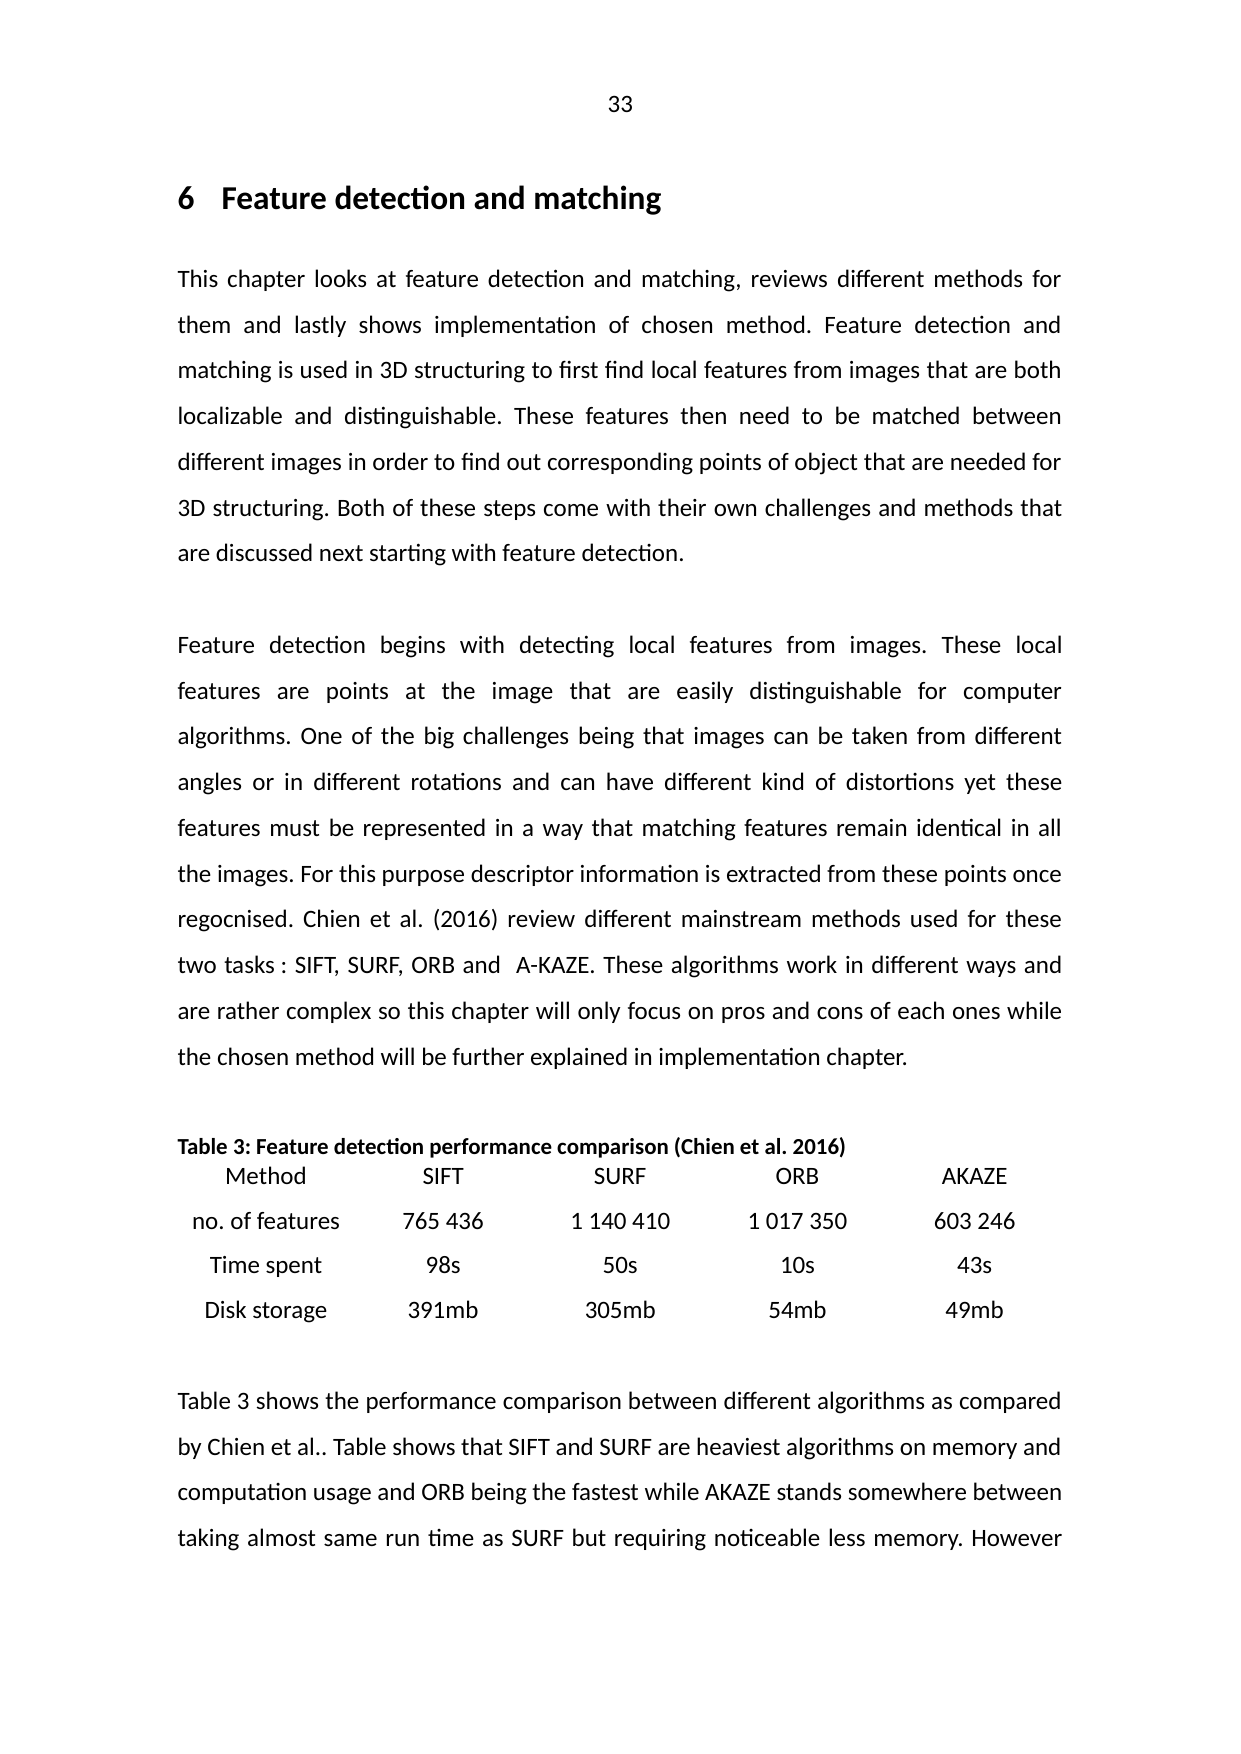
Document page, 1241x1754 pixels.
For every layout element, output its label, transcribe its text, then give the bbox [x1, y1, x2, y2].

table_cell 10s [709, 1250, 886, 1294]
table_cell 1 017 350 [709, 1205, 886, 1250]
table_cell 305mb [531, 1295, 709, 1339]
table_header SURF [531, 1160, 709, 1205]
table_cell Time spent [177, 1250, 354, 1294]
table_header AKAZE [886, 1160, 1063, 1205]
table_cell 43s [886, 1250, 1063, 1294]
table_cell no. of features [177, 1205, 354, 1250]
table_header Method [177, 1160, 354, 1205]
text This chapter looks at feature detection and matching, reviews different methods for them and lastly shows implementation of chosen method. Feature detection and matching is used in 3D structuring to first find local features from images that are both localizable and distinguishable. These features then need to be matched between different images in order to find out corresponding points of object that are needed for 3D structuring. Both of these steps come with their own challenges and methods that are discussed next starting with feature detection. [177, 263, 1063, 568]
table_cell 391mb [354, 1295, 531, 1339]
subtitle Feature detection and matching [177, 177, 1063, 218]
text Table 3: Feature detection performance comparison (Chien et al. 2016) [177, 1132, 1063, 1160]
table_cell 98s [354, 1250, 531, 1294]
table_cell 765 436 [354, 1205, 531, 1250]
table_cell Disk storage [177, 1295, 354, 1339]
table_cell 1 140 410 [531, 1205, 709, 1250]
table_cell 54mb [709, 1295, 886, 1339]
text Table 3 shows the performance comparison between different algorithms as compared by Chien et al.. Table shows that SIFT and SURF are heaviest algorithms on memory and computation usage and ORB being the fastest while AKAZE stands somewhere between taking almost same run time as SURF but requiring noticeable less memory. However [177, 1385, 1063, 1553]
table_cell 49mb [886, 1295, 1063, 1339]
table_header ORB [709, 1160, 886, 1205]
table_cell 50s [531, 1250, 709, 1294]
text Feature detection begins with detecting local features from images. These local features are points at the image that are easily distinguishable for computer algorithms. One of the big challenges being that images can be taken from different angles or in different rotations and can have different kind of distortions yet these features must be represented in a way that matching features remain identical in all the images. For this purpose descriptor information is extracted from these points once regocnised. Chien et al. (2016) review different mainstream methods used for these two tasks : SIFT, SURF, ORB and A-KAZE. These algorithms work in different ways and are rather complex so this chapter will only focus on pros and cons of each ones while the chosen method will be further explained in implementation chapter. [177, 629, 1063, 1071]
table_header SIFT [354, 1160, 531, 1205]
table_cell 603 246 [886, 1205, 1063, 1250]
